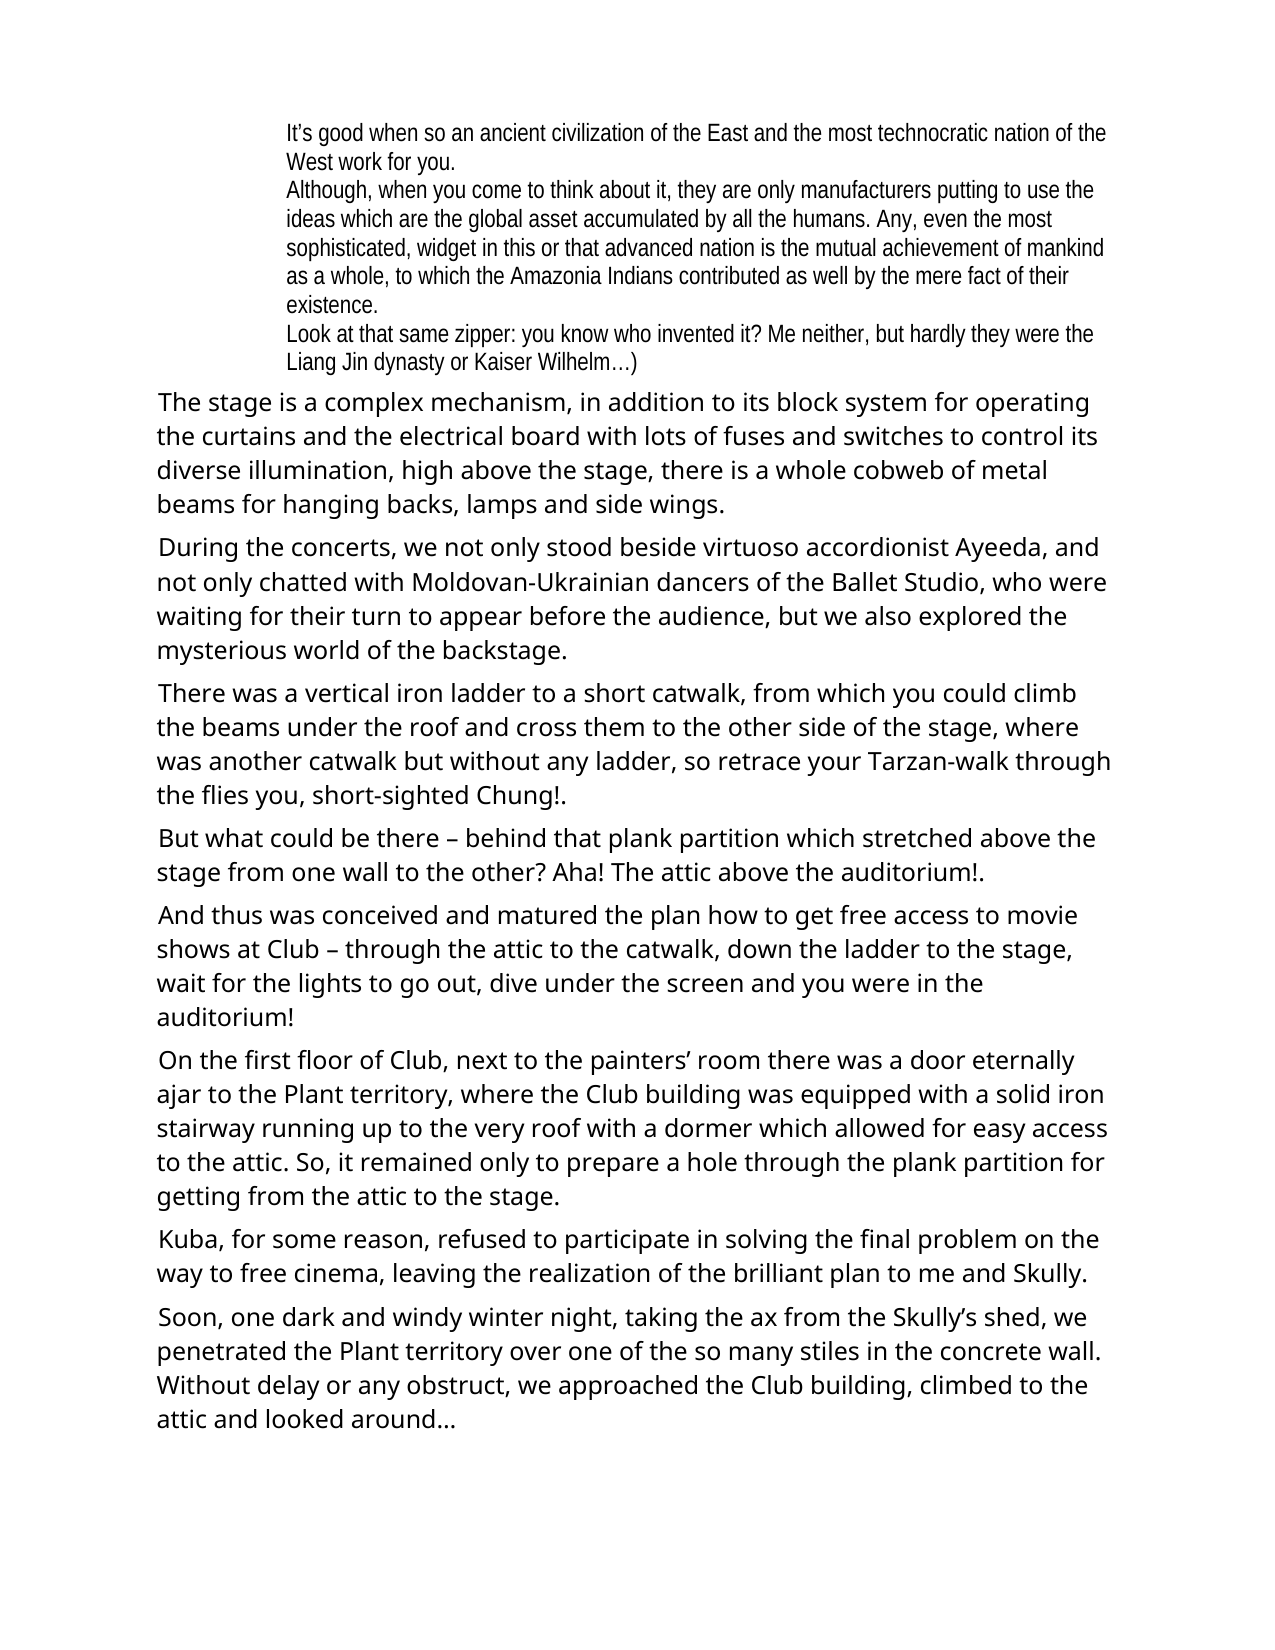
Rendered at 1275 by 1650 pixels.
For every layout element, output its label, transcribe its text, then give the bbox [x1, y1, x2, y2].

list Although, when you come to think about it, they are only manufacturers putting to use the ideas which are the global asset accumulated by all the humans. Any, even the most sophisticated, widget in this or that advanced nation is the mutual achievement of mankind as a whole, to which the Amazonia Indians contributed as well by the mere fact of their existence. [286, 175, 1118, 319]
text There was a vertical iron ladder to a short catwalk, from which you could climb the beams under the roof and cross them to the other side of the stage, where was another catwalk but without any ladder, so retrace your Tarzan-walk through the flies you, short-sighted Chung!. [156, 675, 1118, 812]
list It’s good when so an ancient civilization of the East and the most technocratic nation of the West work for you. [286, 118, 1118, 175]
list Look at that same zipper: you know who invented it? Me neither, but hardly they were the Liang Jin dynasty or Kaiser Wilhelm…) [286, 319, 1118, 376]
text During the concerts, we not only stood beside virtuoso accordionist Ayeeda, and not only chatted with Moldovan-Ukrainian dancers of the Ballet Studio, who were waiting for their turn to appear before the audience, but we also explored the mysterious world of the backstage. [156, 530, 1118, 666]
text On the first floor of Club, next to the painters’ room there was a door eternally ajar to the Plant territory, where the Club building was equipped with a solid iron stairway running up to the very roof with a dormer which allowed for easy access to the attic. So, it remained only to prepare a hole through the plank partition for getting from the attic to the stage. [156, 1043, 1118, 1213]
text But what could be there – behind that plank partition which stretched above the stage from one wall to the other? Aha! The attic above the auditorium!. [156, 821, 1118, 889]
text Kuba, for some reason, refused to participate in solving the final problem on the way to free cinema, leaving the realization of the brilliant plan to me and Skully. [156, 1222, 1118, 1290]
text Soon, one dark and windy winter night, taking the ax from the Skully’s shed, we penetrated the Plant territory over one of the so many stiles in the concrete wall. Without delay or any obstruct, we approached the Club building, climbed to the attic and looked around… [156, 1299, 1118, 1435]
text And thus was conceived and matured the plan how to get free access to movie shows at Club – through the attic to the catwalk, down the ladder to the stage, wait for the lights to go out, dive under the screen and you were in the auditorium! [156, 898, 1118, 1034]
text The stage is a complex mechanism, in addition to its block system for operating the curtains and the electrical board with lots of fuses and switches to control its diverse illumination, high above the stage, there is a whole cobweb of metal beams for hanging backs, lamps and side wings. [156, 385, 1118, 521]
